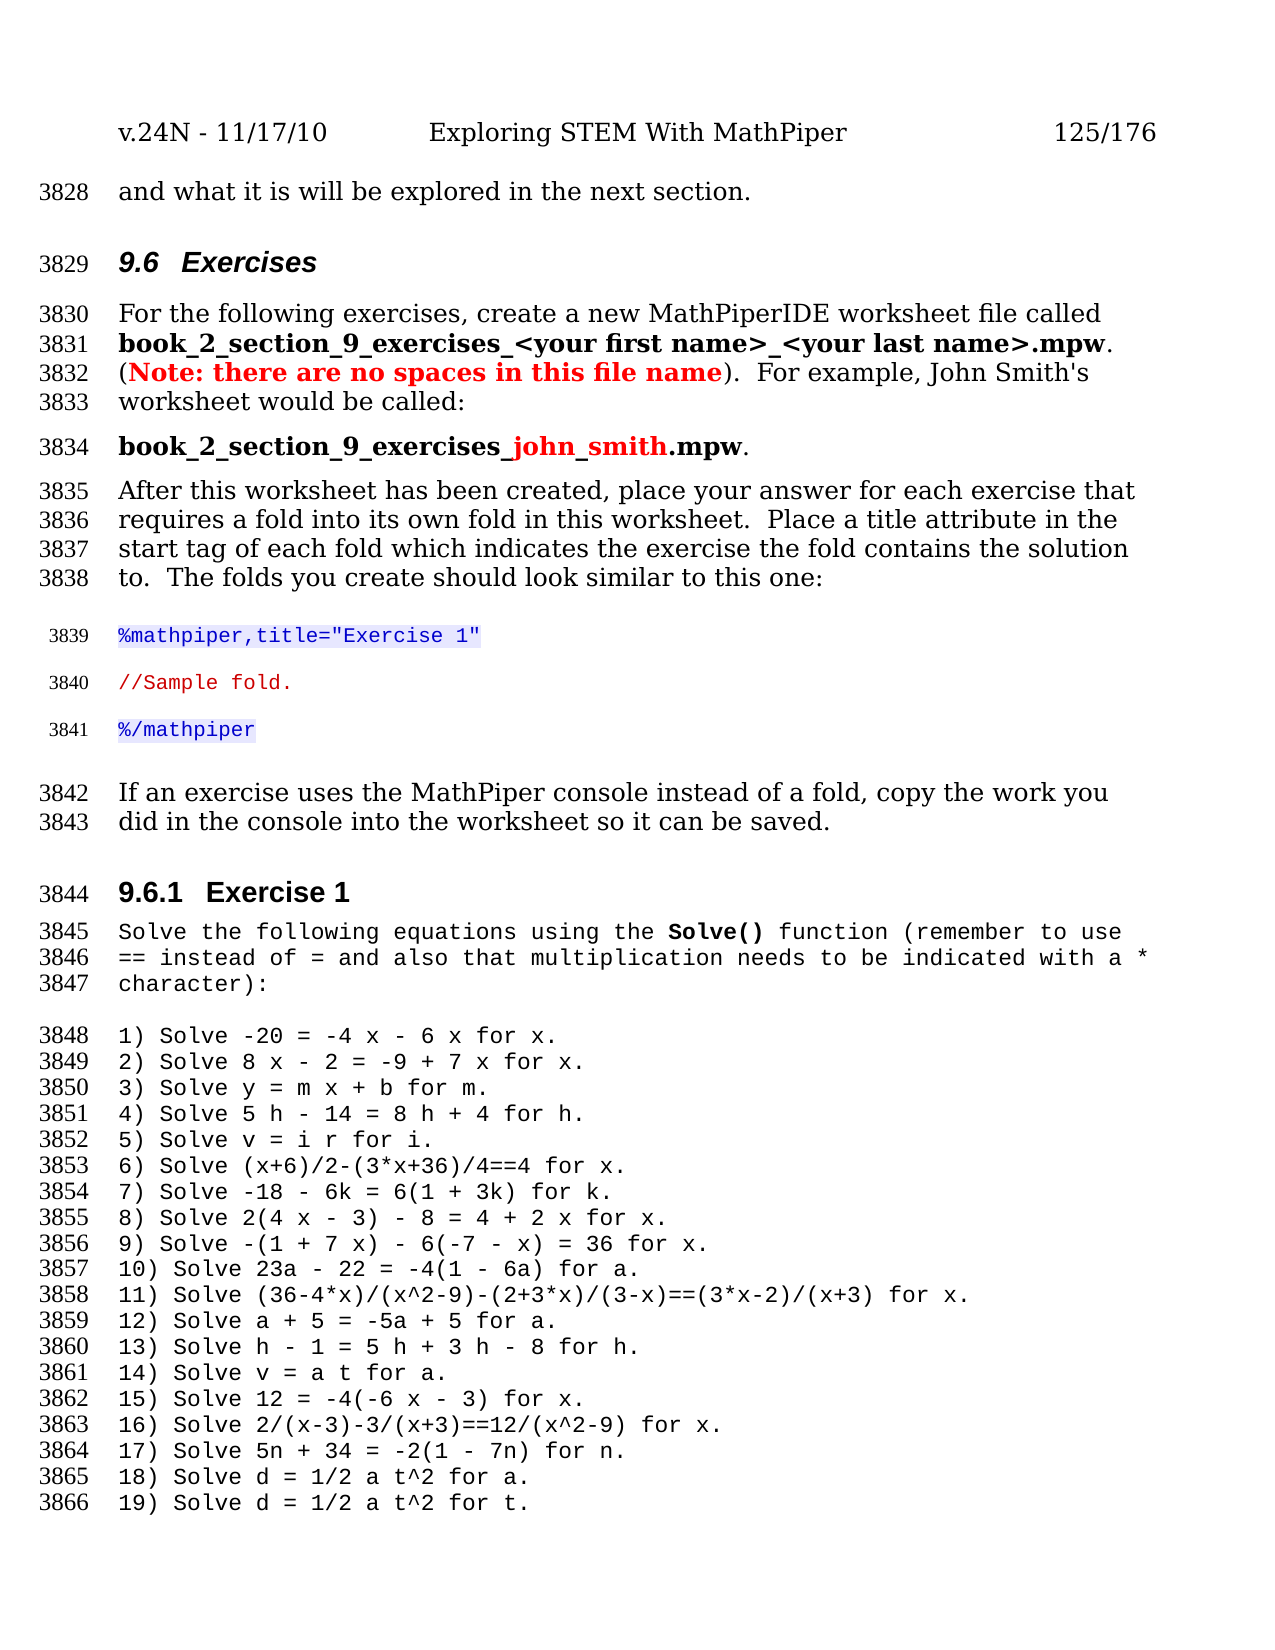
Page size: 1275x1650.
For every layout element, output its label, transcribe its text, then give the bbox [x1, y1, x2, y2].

text 7) Solve -18 - 6k = 6(1 + 3k) for k. [118, 1180, 1157, 1206]
text 12) Solve a + 5 = -5a + 5 for a. [118, 1310, 1157, 1336]
text 10) Solve 23a - 22 = -4(1 - 6a) for a. [118, 1258, 1157, 1284]
text 5) Solve v = i r for i. [118, 1128, 1157, 1154]
text 2) Solve 8 x - 2 = -9 + 7 x for x. [118, 1050, 1157, 1076]
text and what it is will be explored in the next section. [118, 177, 1157, 206]
text 13) Solve h - 1 = 5 h + 3 h - 8 for h. [118, 1336, 1157, 1362]
text 6) Solve (x+6)/2-(3*x+36)/4==4 for x. [118, 1154, 1157, 1180]
text 8) Solve 2(4 x - 3) - 8 = 4 + 2 x for x. [118, 1206, 1157, 1232]
text 9) Solve -(1 + 7 x) - 6(-7 - x) = 36 for x. [118, 1232, 1157, 1258]
text //Sample fold. [118, 672, 1157, 696]
text 15) Solve 12 = -4(-6 x - 3) for x. [118, 1387, 1157, 1413]
subtitle Exercise 1 [118, 875, 1157, 909]
text If an exercise uses the MathPiper console instead of a fold, copy the work you did in the console into the worksheet so it can be saved. [118, 778, 1157, 836]
text 17) Solve 5n + 34 = -2(1 - 7n) for n. [118, 1439, 1157, 1465]
text %mathpiper,title="Exercise 1" [118, 624, 1157, 648]
text 11) Solve (36-4*x)/(x^2-9)-(2+3*x)/(3-x)==(3*x-2)/(x+3) for x. [118, 1284, 1157, 1310]
text book_2_section_9_exercises_john_smith.mpw. [118, 432, 1157, 461]
text 19) Solve d = 1/2 a t^2 for t. [118, 1491, 1157, 1517]
text 18) Solve d = 1/2 a t^2 for a. [118, 1465, 1157, 1491]
text 1) Solve -20 = -4 x - 6 x for x. [118, 1024, 1157, 1050]
text 3) Solve y = m x + b for m. [118, 1076, 1157, 1102]
text Solve the following equations using the Solve() function (remember to use == instead of = and also that multiplication needs to be indicated with a * character): [118, 921, 1157, 998]
text 14) Solve v = a t for a. [118, 1362, 1157, 1387]
text 16) Solve 2/(x-3)-3/(x+3)==12/(x^2-9) for x. [118, 1413, 1157, 1439]
text After this worksheet has been created, place your answer for each exercise that requires a fold into its own fold in this worksheet. Place a title attribute in the start tag of each fold which indicates the exercise the fold contains the solution to. The folds you create should look similar to this one: [118, 476, 1157, 593]
subtitle Exercises [118, 245, 1157, 278]
text For the following exercises, create a new MathPiperIDE worksheet file called book_2_section_9_exercises_<your first name>_<your last name>.mpw. (Note: there are no spaces in this file name). For example, John Smith's worksheet would be called: [118, 299, 1157, 417]
text 4) Solve 5 h - 14 = 8 h + 4 for h. [118, 1102, 1157, 1128]
text %/mathpiper [118, 719, 1157, 743]
